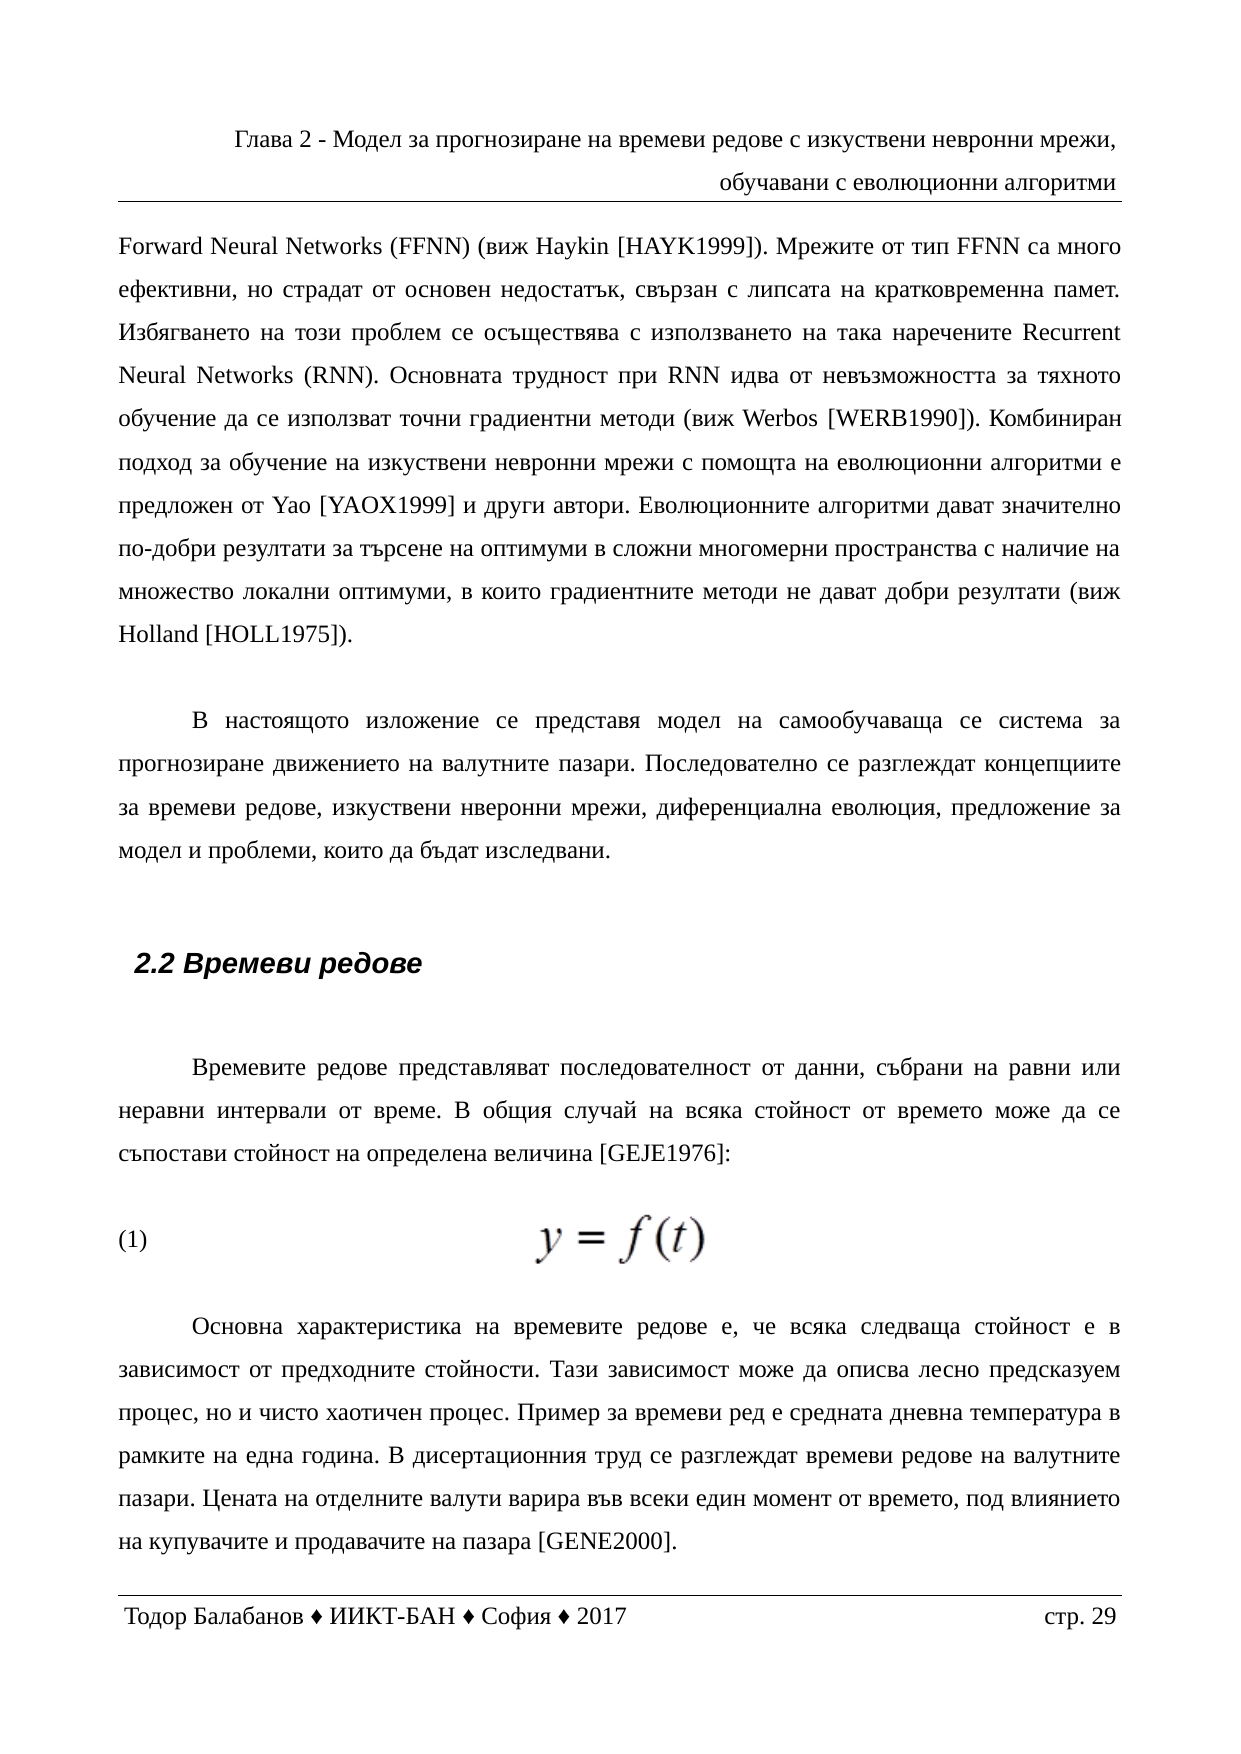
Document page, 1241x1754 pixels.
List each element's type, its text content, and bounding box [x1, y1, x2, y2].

text [714, 1224, 1122, 1253]
text Forward Neural Networks (FFNN) (виж Haykin [HAYK1999]). Мрежите от тип FFNN са много ефективни, но страдат от основен недостатък, свързан с липсата на кратковременна памет. Избягването на този проблем се осъществява с използването на така наречените Recurrent Neural Networks (RNN). Основната трудност при RNN идва от невъзможността за тяхното обучение да се използват точни градиентни методи (виж Werbos [WERB1990]). Комбиниран подход за обучение на изкуствени невронни мрежи с помощта на еволюционни алгоритми е предложен от Yao [YAOX1999] и други автори. Еволюционните алгоритми дават значително по-добри резултати за търсене на оптимуми в сложни многомерни пространства с наличие на множество локални оптимуми, в които градиентните методи не дават добри резултати (виж Holland [HOLL1975]). [118, 231, 1122, 648]
subtitle 2.2 Времеви редове [118, 946, 1122, 979]
text В настоящото изложение се представя модел на самообучаваща се система за прогнозиране движението на валутните пазари. Последователно се разглеждат концепциите за времеви редове, изкуствени нверонни мрежи, диференциална еволюция, предложение за модел и проблеми, които да бъдат изследвани. [118, 705, 1122, 863]
text Основна характеристика на времевите редове е, че всяка следваща стойност е в зависимост от предходните стойности. Тази зависимост може да описва лесно предсказуем процес, но и чисто хаотичен процес. Пример за времеви ред е средната дневна температура в рамките на една година. В дисертационния труд се разглеждат времеви редове на валутните пазари. Цената на отделните валути варира във всеки един момент от времето, под влиянието на купувачите и продавачите на пазара [GENE2000]. [118, 1311, 1122, 1555]
text (1) [118, 1224, 526, 1253]
text Времевите редове представляват последователност от данни, събрани на равни или неравни интервали от време. В общия случай на всяка стойност от времето може да се съпостави стойност на определена величина [GEJE1976]: [118, 1052, 1122, 1167]
